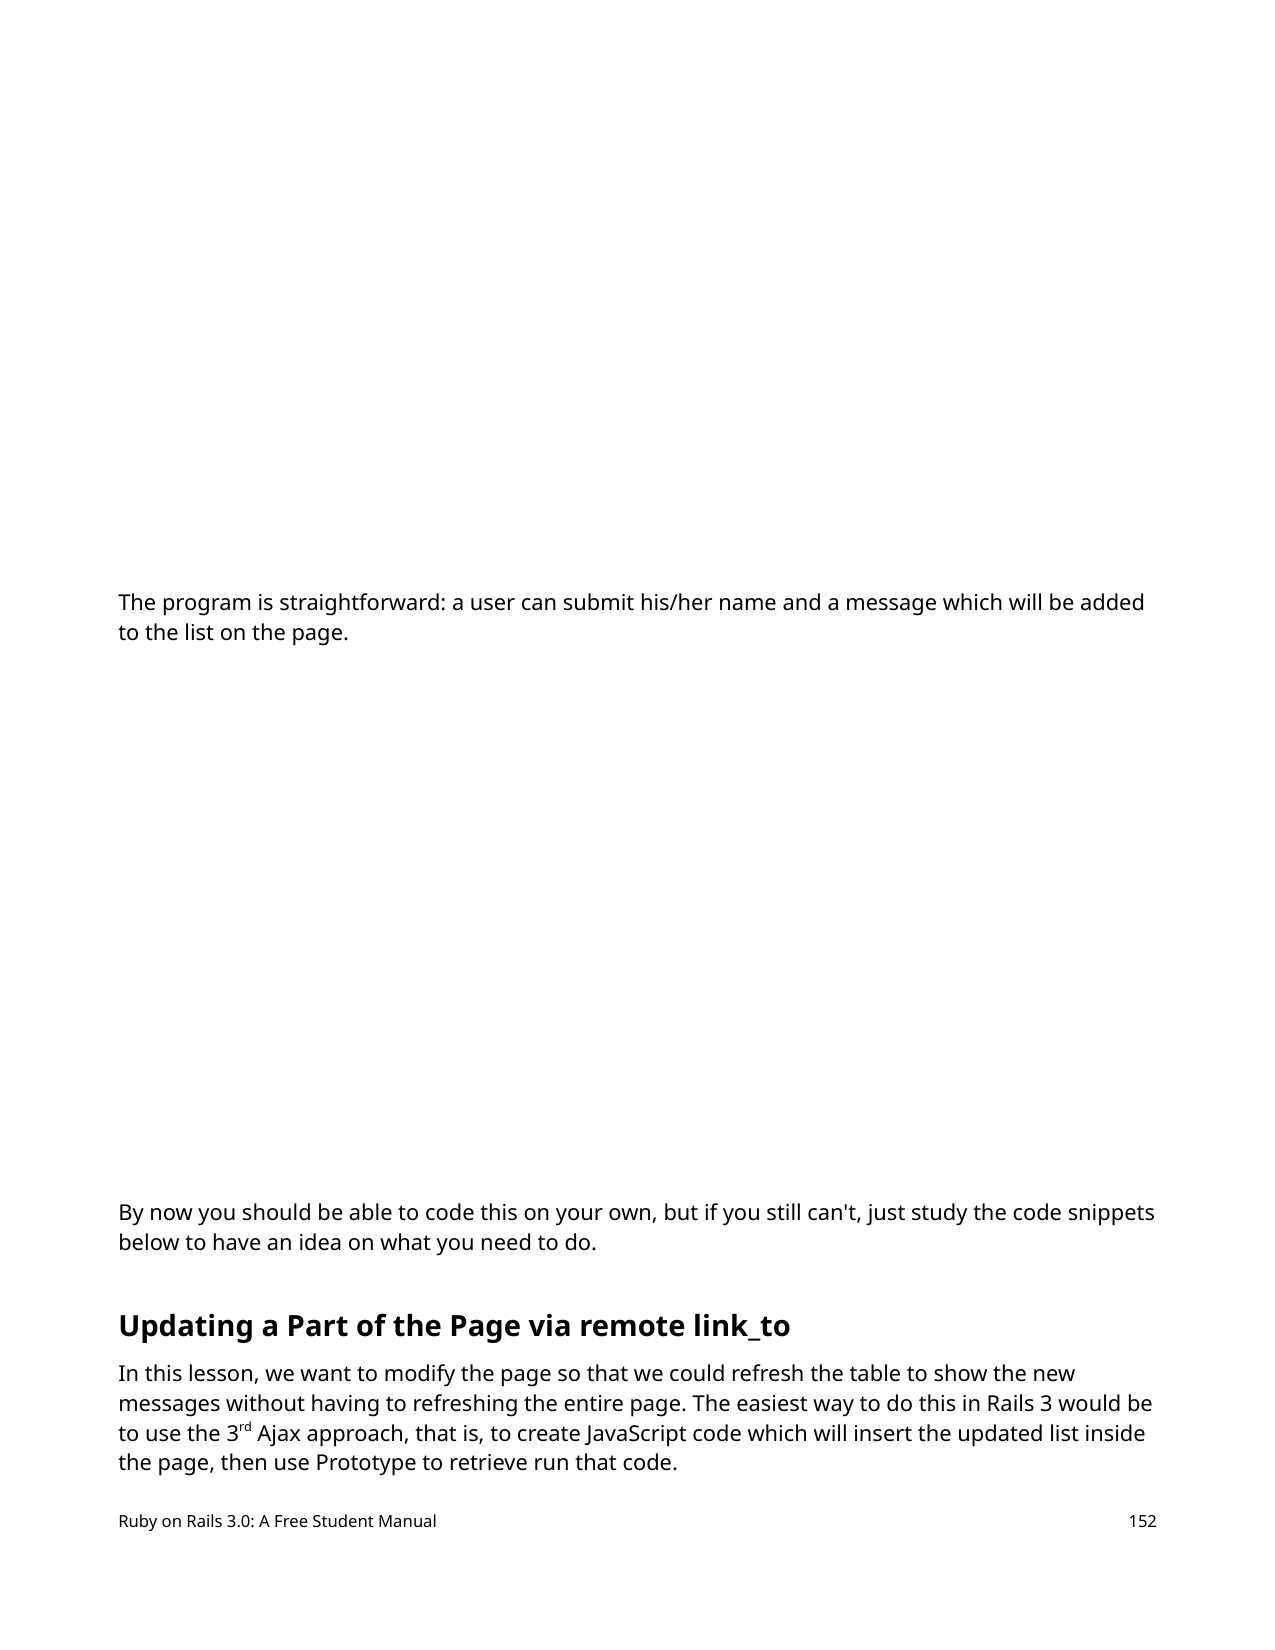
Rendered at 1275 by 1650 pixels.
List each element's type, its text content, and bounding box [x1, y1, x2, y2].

text By now you should be able to code this on your own, but if you still can't, just study the code snippets below to have an idea on what you need to do. [118, 1197, 1157, 1257]
subtitle Updating a Part of the Page via remote link_to [118, 1306, 1157, 1345]
text In this lesson, we want to modify the page so that we could refresh the table to show the new messages without having to refreshing the entire page. The easiest way to do this in Rails 3 would be to use the 3rd Ajax approach, that is, to create JavaScript code which will insert the updated list inside the page, then use Prototype to retrieve run that code. [118, 1358, 1157, 1477]
text The program is straightforward: a user can submit his/her name and a message which will be added to the list on the page. [118, 587, 1157, 647]
